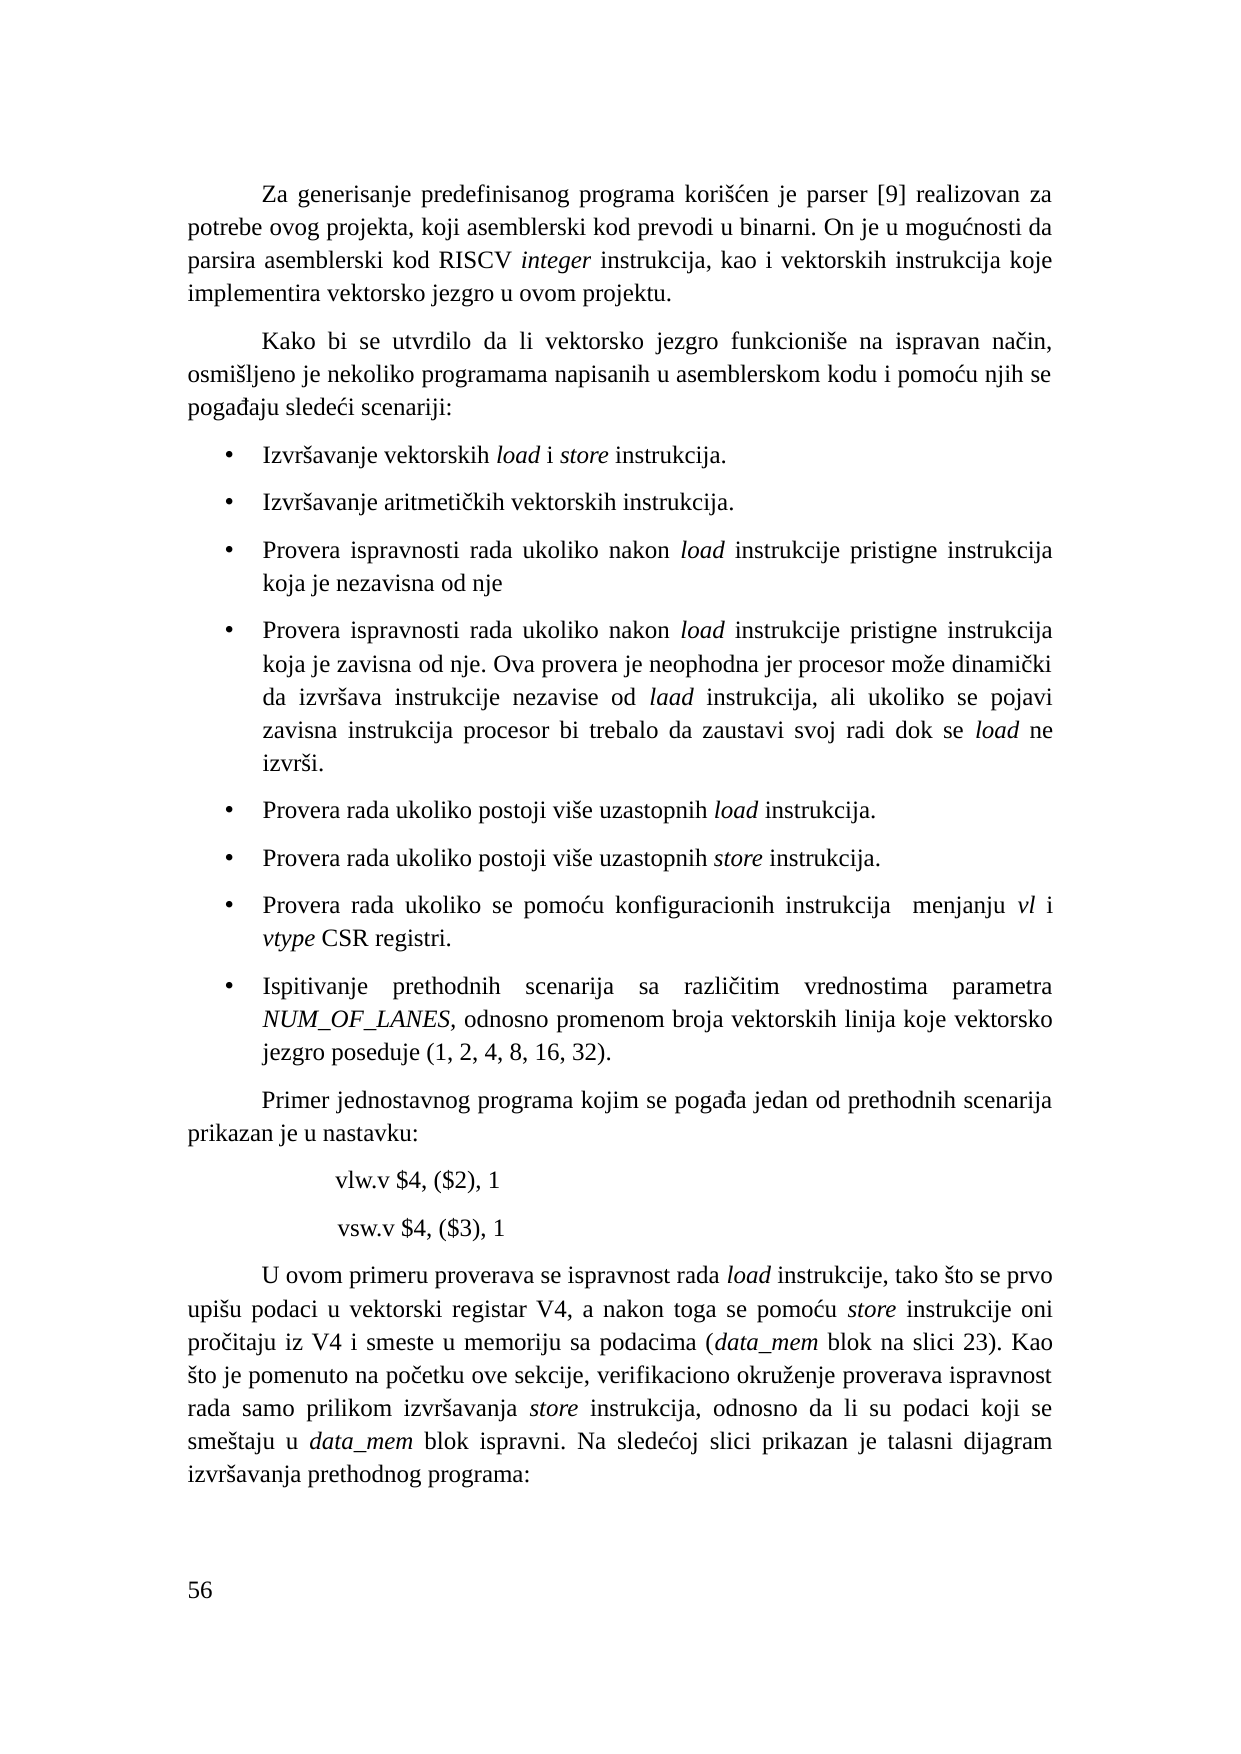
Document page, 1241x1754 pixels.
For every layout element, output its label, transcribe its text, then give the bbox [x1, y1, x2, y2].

list Provera rada ukoliko se pomoću konfiguracionih instrukcija menjanju vl i vtype CSR registri. [225, 891, 1053, 952]
text Primer jednostavnog programa kojim se pogađa jedan od prethodnih scenarija prikazan je u nastavku: [187, 1085, 1053, 1147]
text Za generisanje predefinisanog programa korišćen je parser [9] realizovan za potrebe ovog projekta, koji asemblerski kod prevodi u binarni. On je u mogućnosti da parsira asemblerski kod RISCV integer instrukcija, kao i vektorskih instrukcija koje implementira vektorsko jezgro u ovom projektu. [187, 179, 1053, 307]
list Provera ispravnosti rada ukoliko nakon load instrukcije pristigne instrukcija koja je nezavisna od nje [225, 535, 1053, 597]
list Provera rada ukoliko postoji više uzastopnih load instrukcija. [225, 795, 1053, 824]
list Provera rada ukoliko postoji više uzastopnih store instrukcija. [225, 843, 1053, 872]
list Provera ispravnosti rada ukoliko nakon load instrukcije pristigne instrukcija koja je zavisna od nje. Ova provera je neophodna jer procesor može dinamički da izvršava instrukcije nezavise od laad instrukcija, ali ukoliko se pojavi zavisna instrukcija procesor bi trebalo da zaustavi svoj radi dok se load ne izvrši. [225, 616, 1053, 776]
list Izvršavanje vektorskih load i store instrukcija. [225, 440, 1053, 468]
list Izvršavanje aritmetičkih vektorskih instrukcija. [225, 487, 1053, 516]
text U ovom primeru proverava se ispravnost rada load instrukcije, tako što se prvo upišu podaci u vektorski registar V4, a nakon toga se pomoću store instrukcije oni pročitaju iz V4 i smeste u memoriju sa podacima (data_mem blok na slici 23). Kao što je pomenuto na početku ove sekcije, verifikaciono okruženje proverava ispravnost rada samo prilikom izvršavanja store instrukcija, odnosno da li su podaci koji se smeštaju u data_mem blok ispravni. Na sledećoj slici prikazan je talasni dijagram izvršavanja prethodnog programa: [187, 1261, 1053, 1487]
text vlw.v $4, ($2), 1 [187, 1165, 1053, 1194]
text vsw.v $4, ($3), 1 [187, 1213, 1053, 1242]
list Ispitivanje prethodnih scenarija sa različitim vrednostima parametra NUM_OF_LANES, odnosno promenom broja vektorskih linija koje vektorsko jezgro poseduje (1, 2, 4, 8, 16, 32). [225, 971, 1053, 1066]
text Kako bi se utvrdilo da li vektorsko jezgro funkcioniše na ispravan način, osmišljeno je nekoliko programama napisanih u asemblerskom kodu i pomoću njih se pogađaju sledeći scenariji: [187, 326, 1053, 421]
